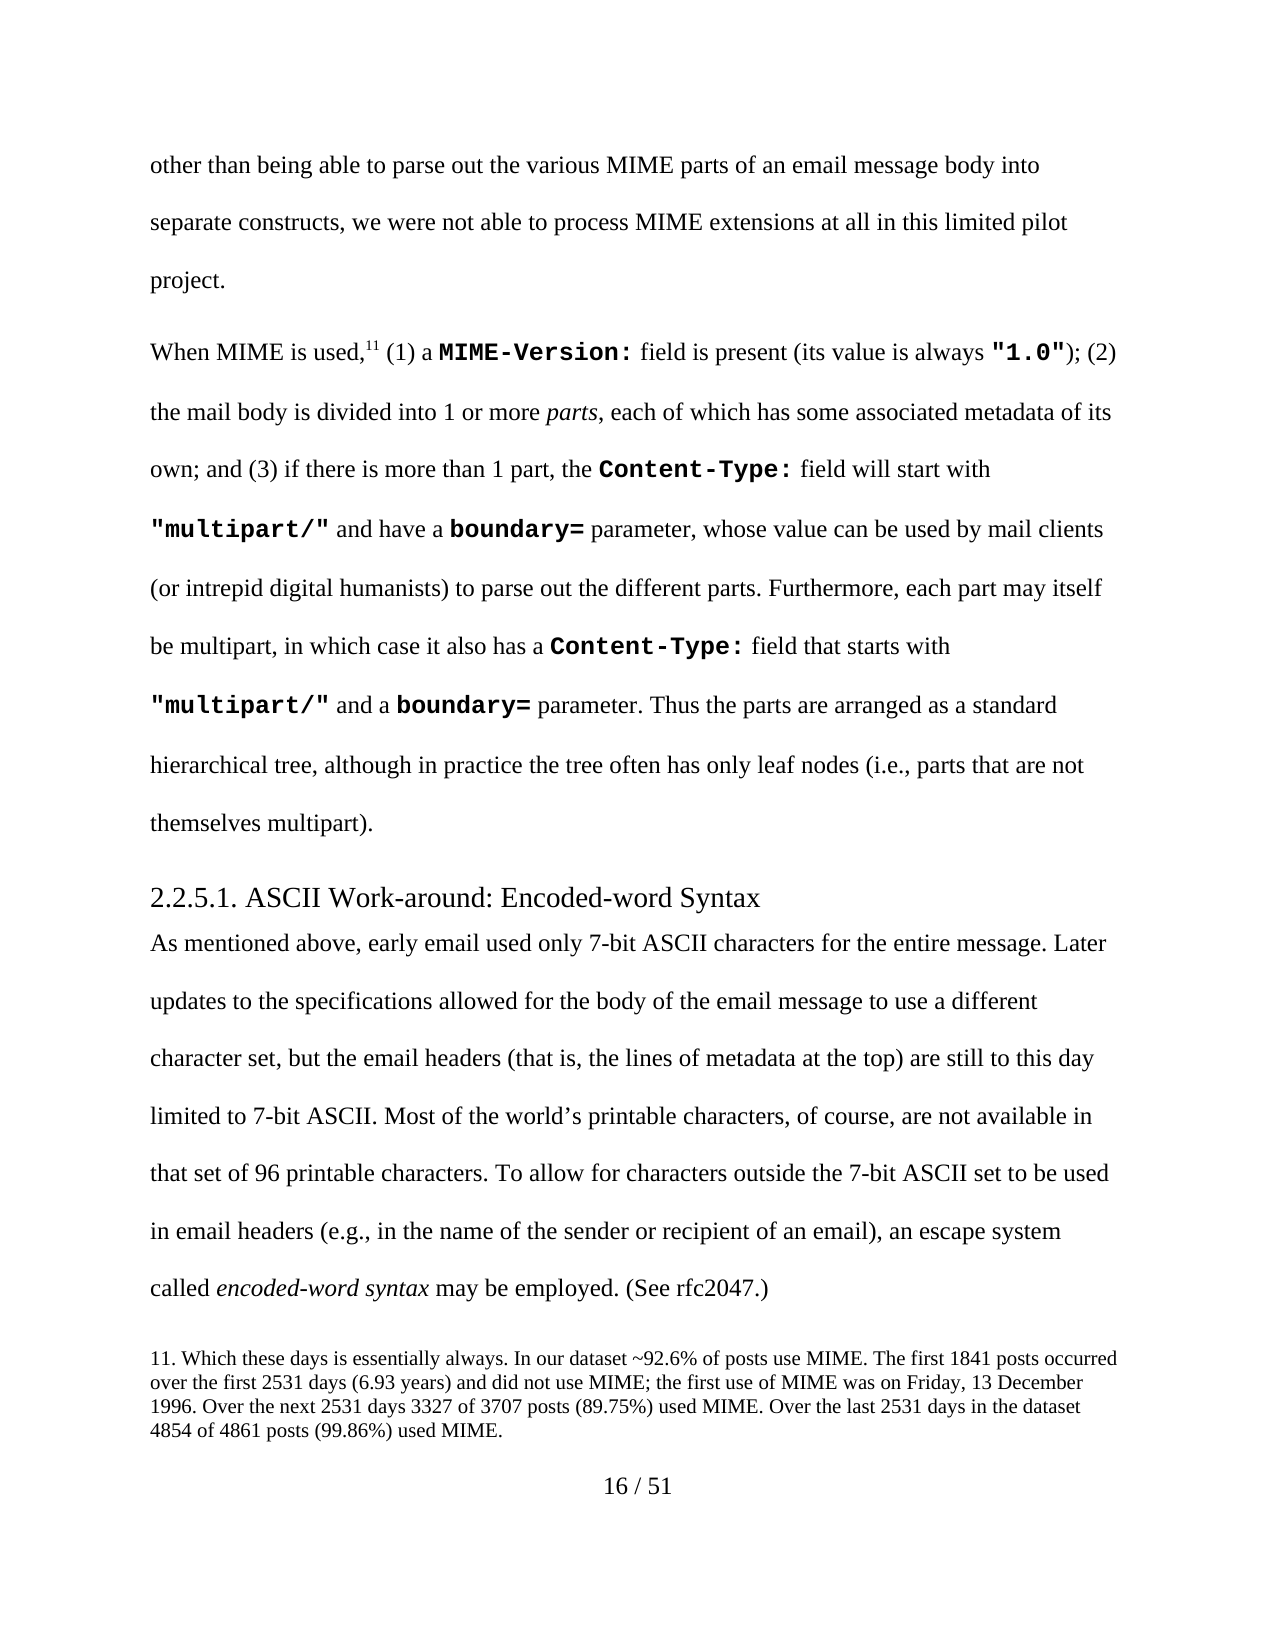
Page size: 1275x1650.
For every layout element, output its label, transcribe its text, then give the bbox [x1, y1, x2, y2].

text As mentioned above, early email used only 7-bit ASCII characters for the entire message. Later updates to the specifications allowed for the body of the email message to use a different character set, but the email headers (that is, the lines of metadata at the top) are still to this day limited to 7-bit ASCII. Most of the world’s printable characters, of course, are not available in that set of 96 printable characters. To allow for characters outside the 7-bit ASCII set to be used in email headers (e.g., in the name of the sender or recipient of an email), an escape system called encoded-word syntax may be employed. (See rfc2047.) [150, 928, 1125, 1302]
text . Which these days is essentially always. In our dataset ~92.6% of posts use MIME. The first 1841 posts occurred over the first 2531 days (6.93 years) and did not use MIME; the first use of MIME was on Friday, 13 December 1996. Over the next 2531 days 3327 of 3707 posts (89.75%) used MIME. Over the last 2531 days in the dataset 4854 of 4861 posts (99.86%) used MIME. [150, 1346, 1125, 1442]
text other than being able to parse out the various MIME parts of an email message body into separate constructs, we were not able to process MIME extensions at all in this limited pilot project. [150, 150, 1125, 294]
text When MIME is used, (1) a MIME-Version: field is present (its value is always "1.0"); (2) the mail body is divided into 1 or more parts, each of which has some associated metadata of its own; and (3) if there is more than 1 part, the Content-Type: field will start with "multipart/" and have a boundary= parameter, whose value can be used by mail clients (or intrepid digital humanists) to parse out the different parts. Furthermore, each part may itself be multipart, in which case it also has a Content-Type: field that starts with "multipart/" and a boundary= parameter. Thus the parts are arranged as a standard hierarchical tree, although in practice the tree often has only leaf nodes (i.e., parts that are not themselves multipart). [150, 337, 1125, 836]
subtitle 2.2.5.1. ASCII Work-around: Encoded-word Syntax [150, 880, 1125, 913]
